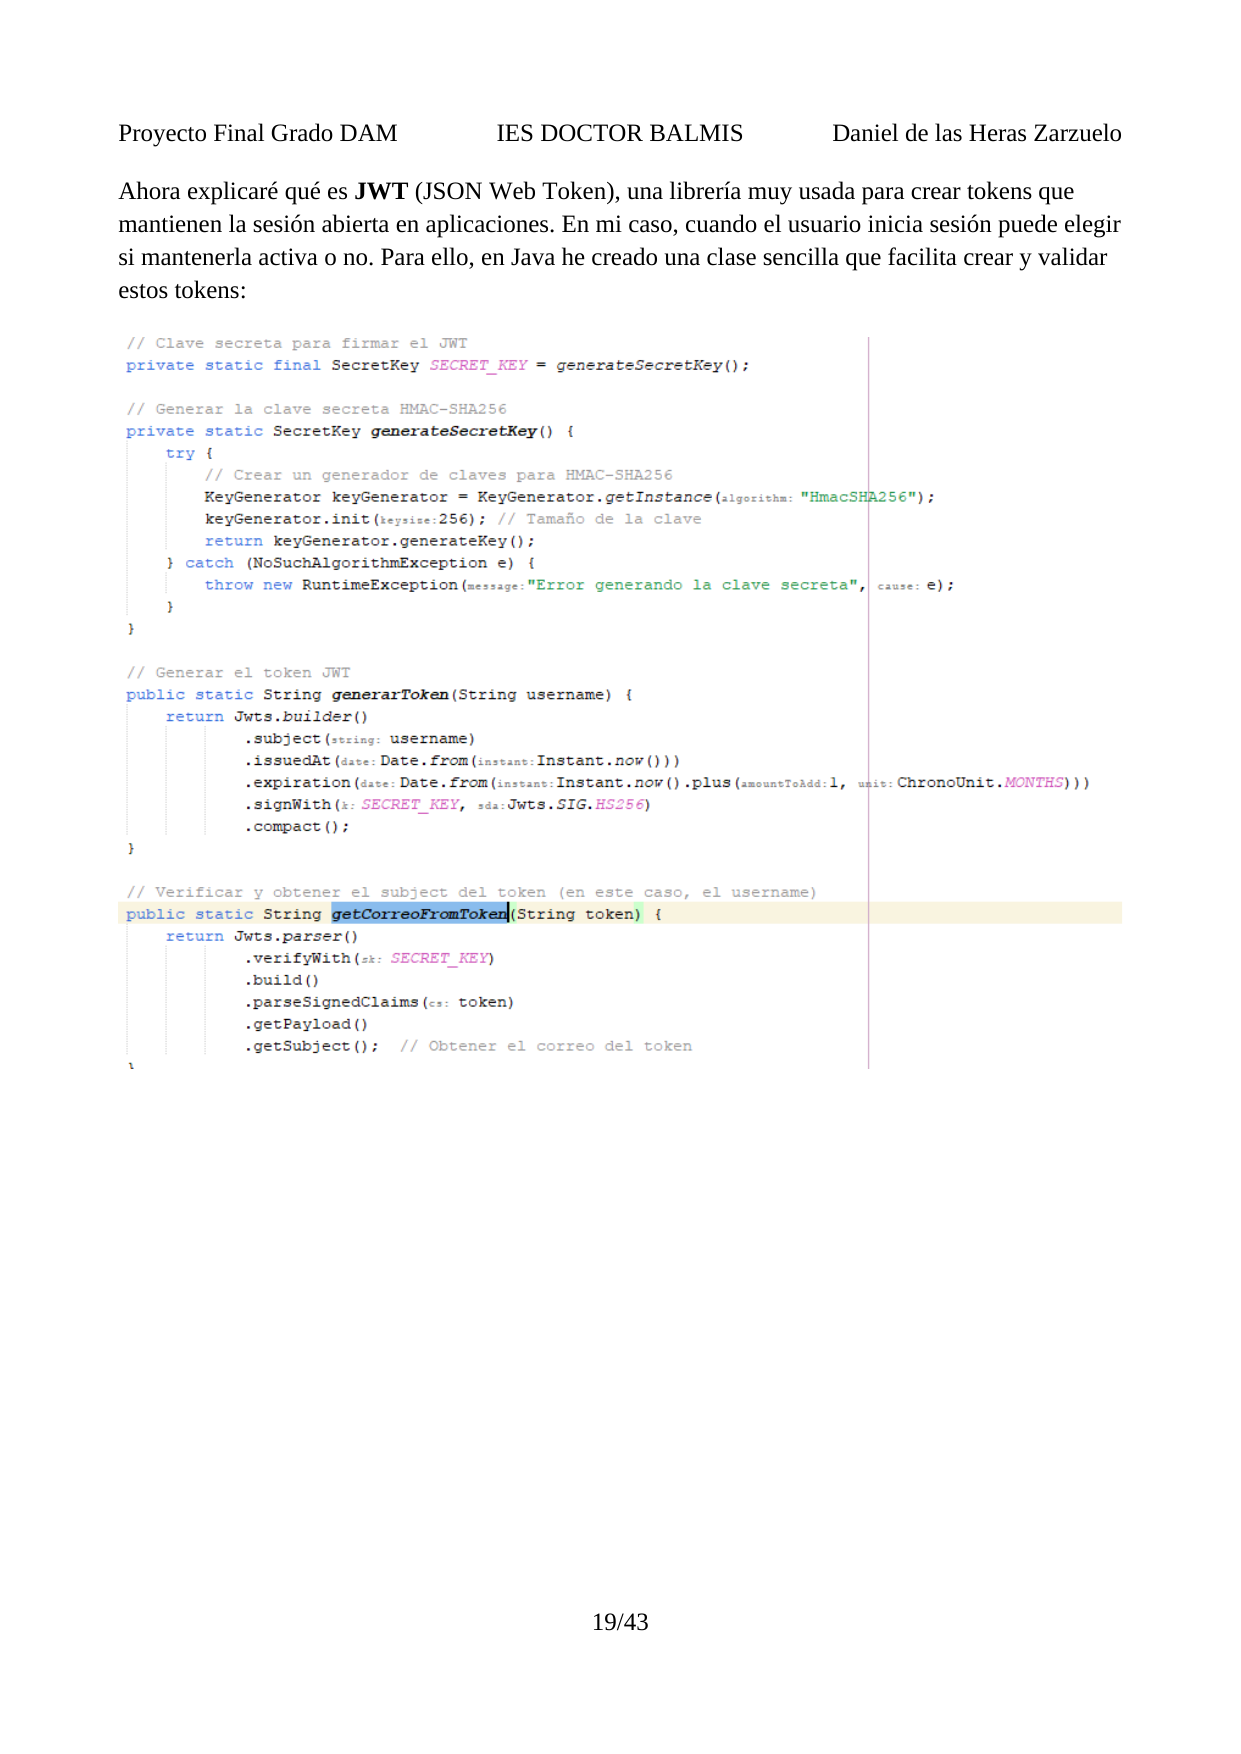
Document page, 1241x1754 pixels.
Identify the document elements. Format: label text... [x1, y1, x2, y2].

text Ahora explicaré qué es JWT (JSON Web Token), una librería muy usada para crear tokens que mantienen la sesión abierta en aplicaciones. En mi caso, cuando el usuario inicia sesión puede elegir si mantenerla activa o no. Para ello, en Java he creado una clase sencilla que facilita crear y validar estos tokens: [118, 176, 1122, 304]
picture [118, 337, 1123, 1069]
